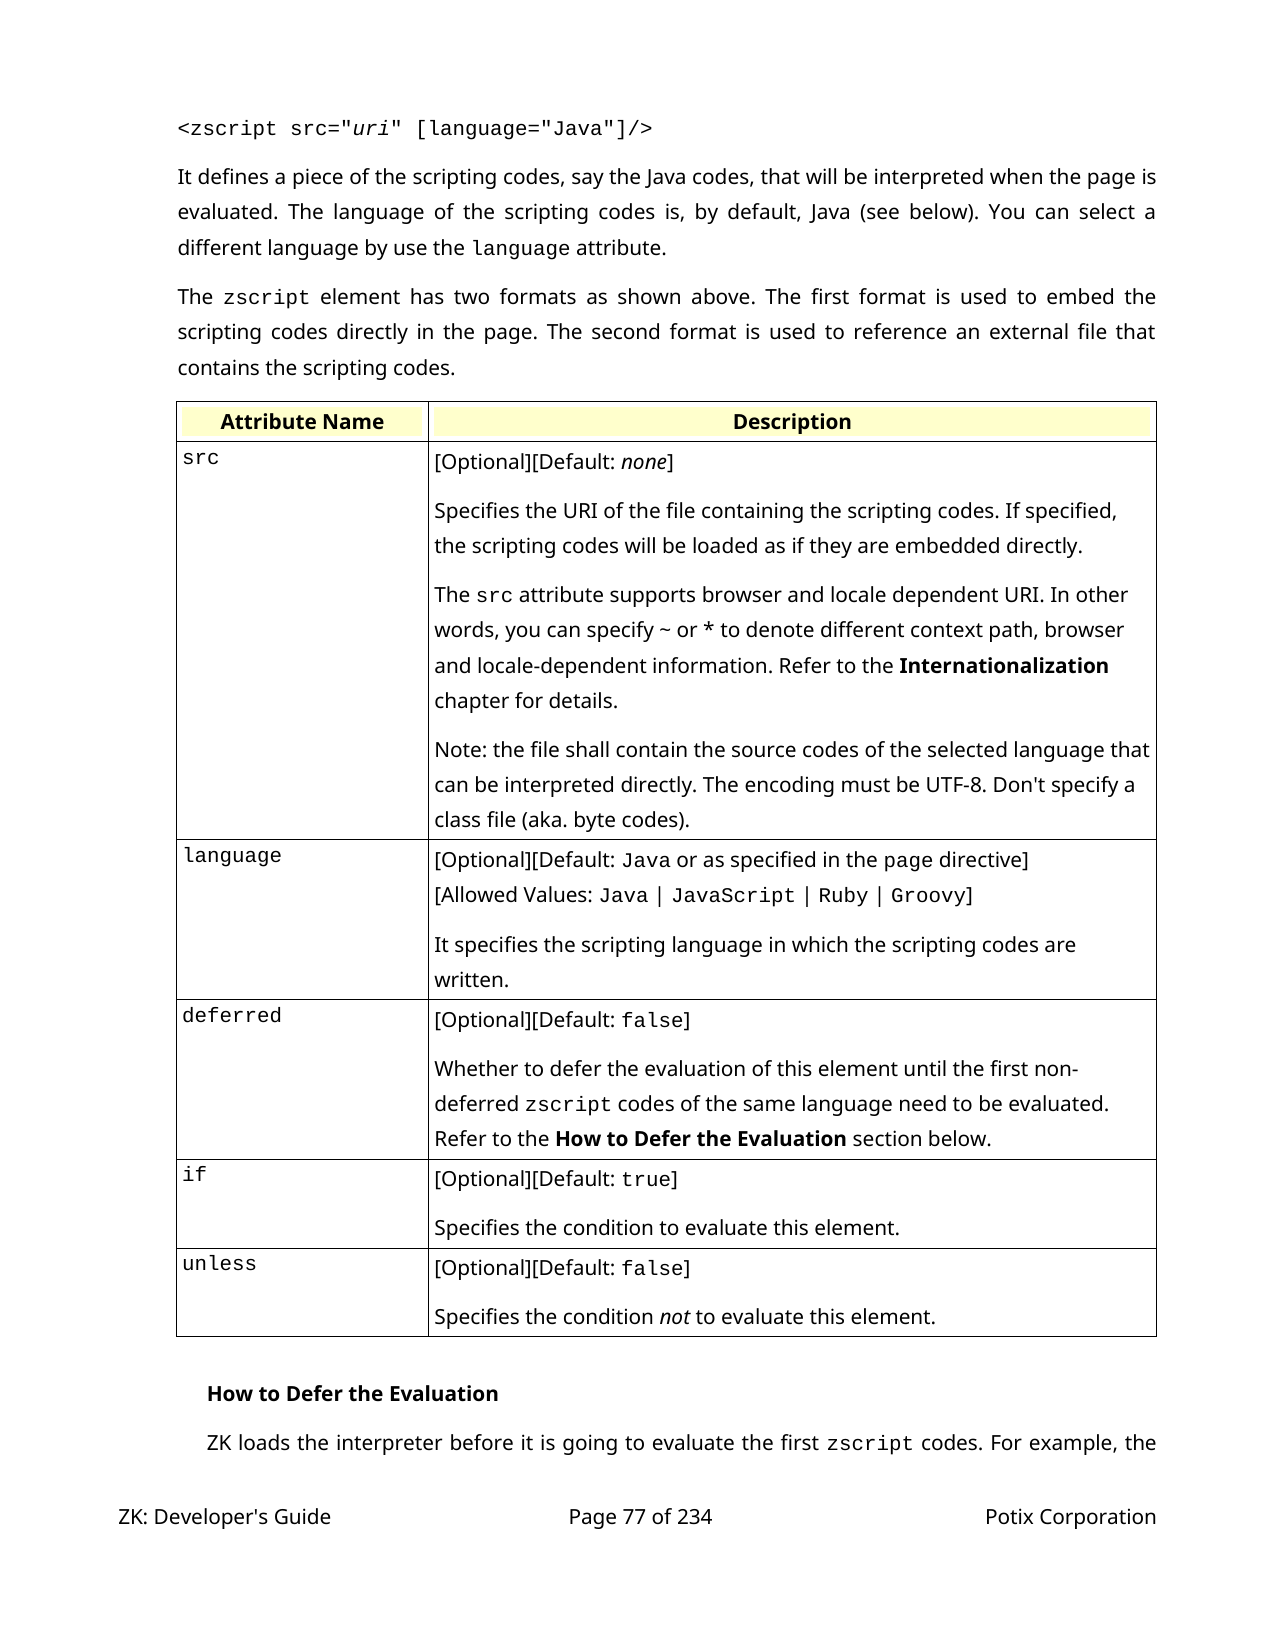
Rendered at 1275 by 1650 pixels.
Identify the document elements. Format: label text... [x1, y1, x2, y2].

table_cell [Optional][Default: true] Specifies the condition to evaluate this element. [429, 1160, 1156, 1248]
table_cell [Optional][Default: Java or as specified in the page directive] [Allowed Values: Java | JavaScript | Ruby | Groovy] It specifies the scripting language in which the scripting codes are written. [429, 840, 1156, 999]
text The zscript element has two formats as shown above. The first format is used to embed the scripting codes directly in the page. The second format is used to reference an external file that contains the scripting codes. [177, 282, 1157, 381]
table_cell [Optional][Default: none] Specifies the URI of the file containing the scripting codes. If specified, the scripting codes will be loaded as if they are embedded directly. The src attribute supports browser and locale dependent URI. In other words, you can specify ~ or * to denote different context path, browser and locale-dependent information. Refer to the Internationalization chapter for details. Note: the file shall contain the source codes of the selected language that can be interpreted directly. The encoding must be UTF-8. Don't specify a class file (aka. byte codes). [429, 442, 1156, 839]
table_cell unless [177, 1249, 428, 1336]
table_cell deferred [177, 1000, 428, 1159]
subtitle How to Defer the Evaluation [207, 1379, 1157, 1407]
table_cell [Optional][Default: false] Specifies the condition not to evaluate this element. [429, 1249, 1156, 1336]
text ZK loads the interpreter before it is going to evaluate the first zscript codes. For example, the [207, 1428, 1157, 1456]
table_cell [Optional][Default: false] Whether to defer the evaluation of this element until the first non-deferred zscript codes of the same language need to be evaluated. Refer to the How to Defer the Evaluation section below. [429, 1000, 1156, 1159]
table_header Attribute Name [177, 402, 428, 441]
table_cell if [177, 1160, 428, 1248]
text <zscript src="uri" [language="Java"]/> [177, 118, 1157, 142]
table_header Description [429, 402, 1156, 441]
table_cell src [177, 442, 428, 839]
table_cell language [177, 840, 428, 999]
text It defines a piece of the scripting codes, say the Java codes, that will be interpreted when the page is evaluated. The language of the scripting codes is, by default, Java (see below). You can select a different language by use the language attribute. [177, 162, 1157, 261]
